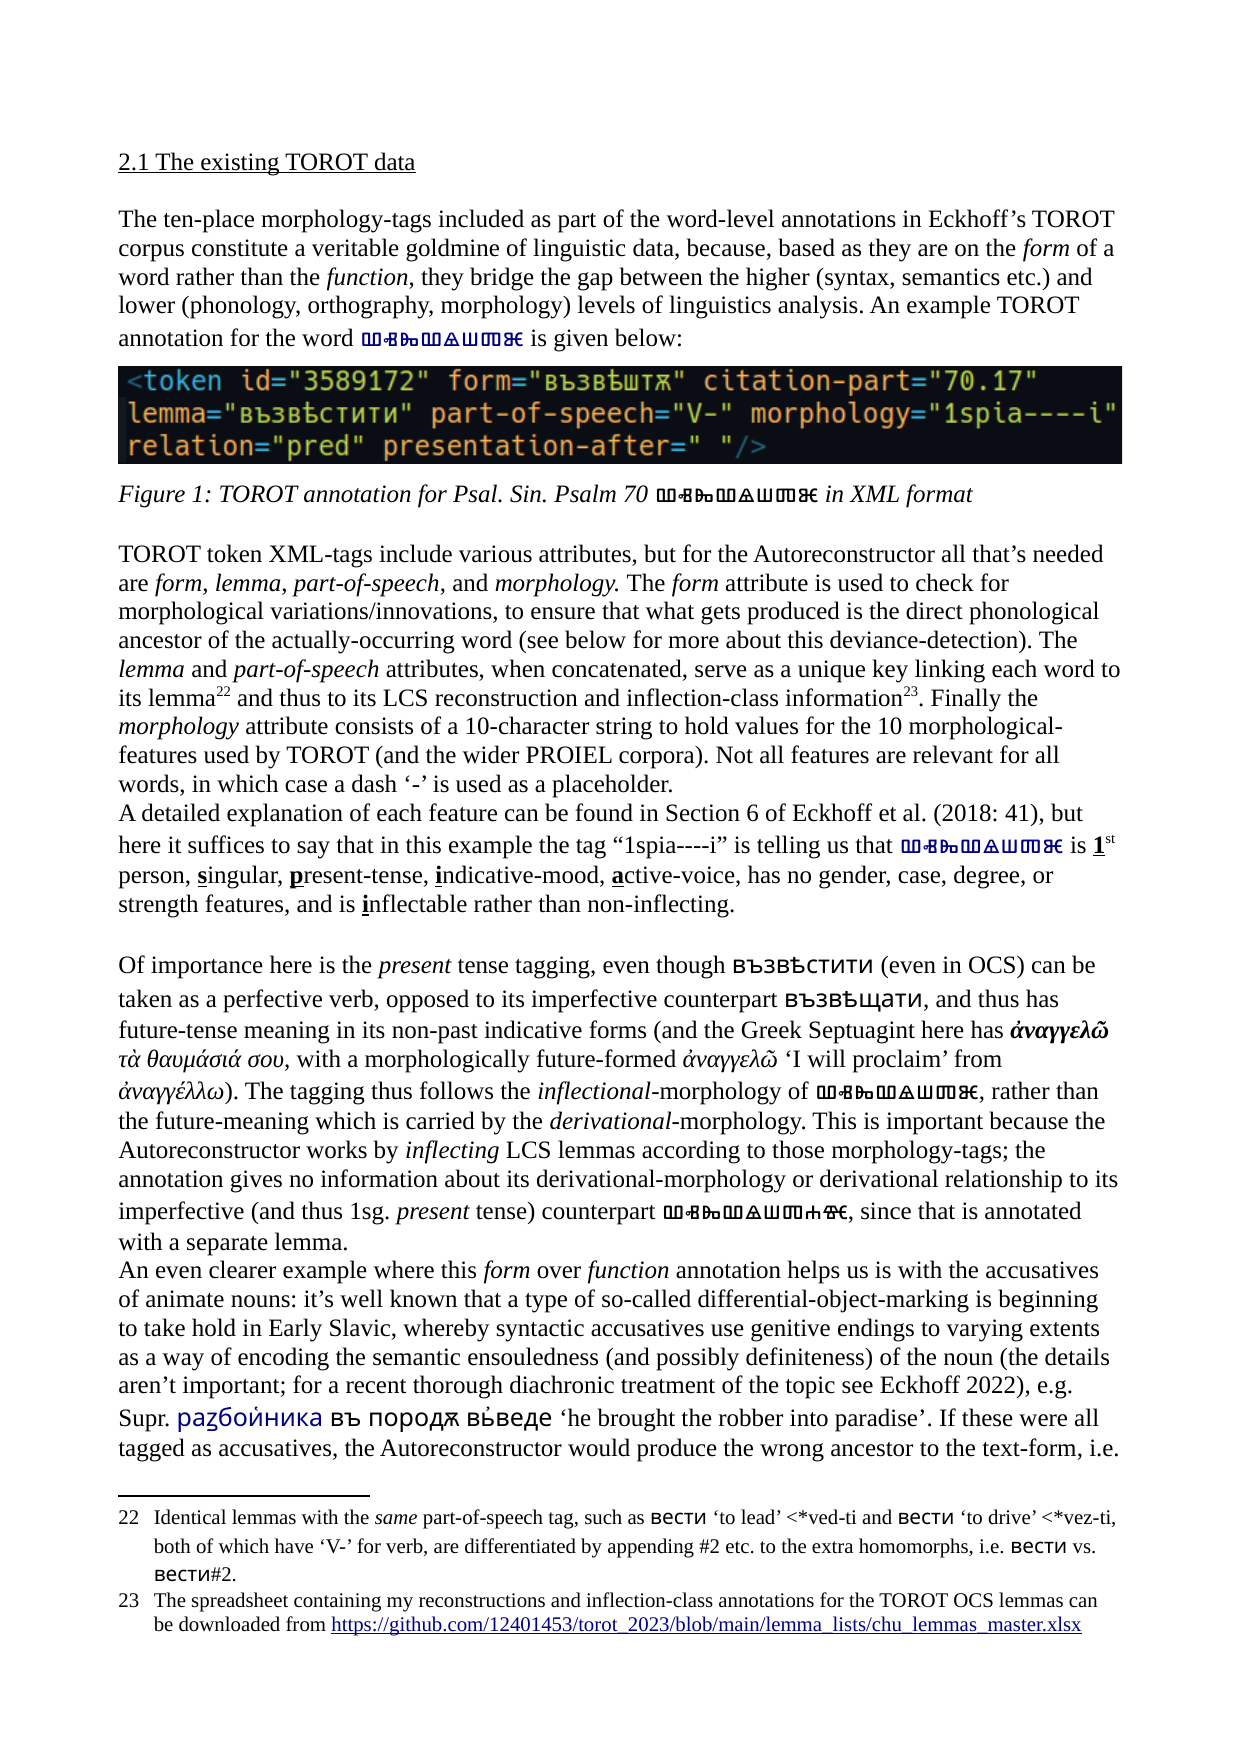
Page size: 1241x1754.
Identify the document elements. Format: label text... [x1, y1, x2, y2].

text Of importance here is the present tense tagging, even though възвѣстити (even in OCS) can be taken as a perfective verb, opposed to its imperfective counterpart възвѣщати, and thus has future-tense meaning in its non-past indicative forms (and the Greek Septuagint here has ἀναγγελῶ τὰ θαυμάσιά σου, with a morphologically future-formed ἀναγγελῶ ‘I will proclaim’ from ἀναγγέλλω). The tagging thus follows the inflectional-morphology of ⰲⱏⰸⰲⱑⱎⱅⱘ, rather than the future-meaning which is carried by the derivational­-morphology. This is important because the Autoreconstructor works by inflecting LCS lemmas according to those morphology-tags; the annotation gives no information about its derivational-morphology or derivational relationship to its imperfective (and thus 1sg. present tense) counterpart ⰲⱏⰸⰲⱑⱎⱅⰰⱙ, since that is annotated with a separate lemma. [118, 947, 1122, 1256]
text Identical lemmas with the same part-of-speech tag, such as вести ‘to lead’ <*ved­‑ti and вести ‘to drive’ <*vez‑ti, both of which have ‘V-’ for verb, are differentiated by appending #2 etc. to the extra homomorphs, i.e. вести vs. вести#2. [118, 1502, 1122, 1588]
text 2.1 The existing TOROT data [118, 147, 1122, 176]
picture [118, 366, 1123, 464]
text The spreadsheet containing my reconstructions and inflection-class annotations for the TOROT OCS lemmas can be downloaded from https://github.com/12401453/torot_2023/blob/main/lemma_lists/chu_lemmas_master.xlsx [118, 1588, 1122, 1636]
text A detailed explanation of each feature can be found in Section 6 of Eckhoff et al. (2018: 41), but here it suffices to say that in this example the tag “1spia----i” is telling us that ⰲⱏⰸⰲⱑⱎⱅⱘ is 1st person, singular, present-tense, indicative-mood, active-voice, has no gender, case, degree, or strength features, and is inflectable rather than non-inflecting. [118, 798, 1122, 918]
text An even clearer example where this form over function annotation helps us is with the accusatives of animate nouns: it’s well known that a type of so-called differential-object-marking is beginning to take hold in Early Slavic, whereby syntactic accusatives use genitive endings to varying extents as a way of encoding the semantic ensouledness (and possibly definiteness) of the noun (the details aren’t important; for a recent thorough diachronic treatment of the topic see Eckhoff 2022), e.g. Supr. раꙁбои҅ника въ породѫ вь҆веде ‘he brought the robber into paradise’. If these were all tagged as accusatives, the Autoreconstructor would produce the wrong ancestor to the text-form, i.e. [118, 1256, 1122, 1462]
text Figure 1: TOROT annotation for Psal. Sin. Psalm 70 ⰲⱏⰸⰲⱑⱎⱅⱘ in XML format [118, 464, 1122, 510]
text The ten-place morphology-tags included as part of the word-level annotations in Eckhoff’s TOROT corpus constitute a veritable goldmine of linguistic data, because, based as they are on the form of a word rather than the function, they bridge the gap between the higher (syntax, semantics etc.) and lower (phonology, orthography, morphology) levels of linguistics analysis. An example TOROT annotation for the word ⰲⱏⰸⰲⱑⱎⱅⱘ is given below: [118, 204, 1122, 353]
text TOROT token XML-tags include various attributes, but for the Autoreconstructor all that’s needed are form, lemma, part-of-speech, and morphology. The form attribute is used to check for morphological variations/innovations, to ensure that what gets produced is the direct phonological ancestor of the actually-occurring word (see below for more about this deviance-detection). The lemma and part-of-speech attributes, when concatenated, serve as a unique key linking each word to its lemma and thus to its LCS reconstruction and inflection-class information. Finally the morphology attribute consists of a 10-character string to hold values for the 10 morphological-features used by TOROT (and the wider PROIEL corpora). Not all features are relevant for all words, in which case a dash ‘-’ is used as a placeholder. [118, 539, 1122, 798]
